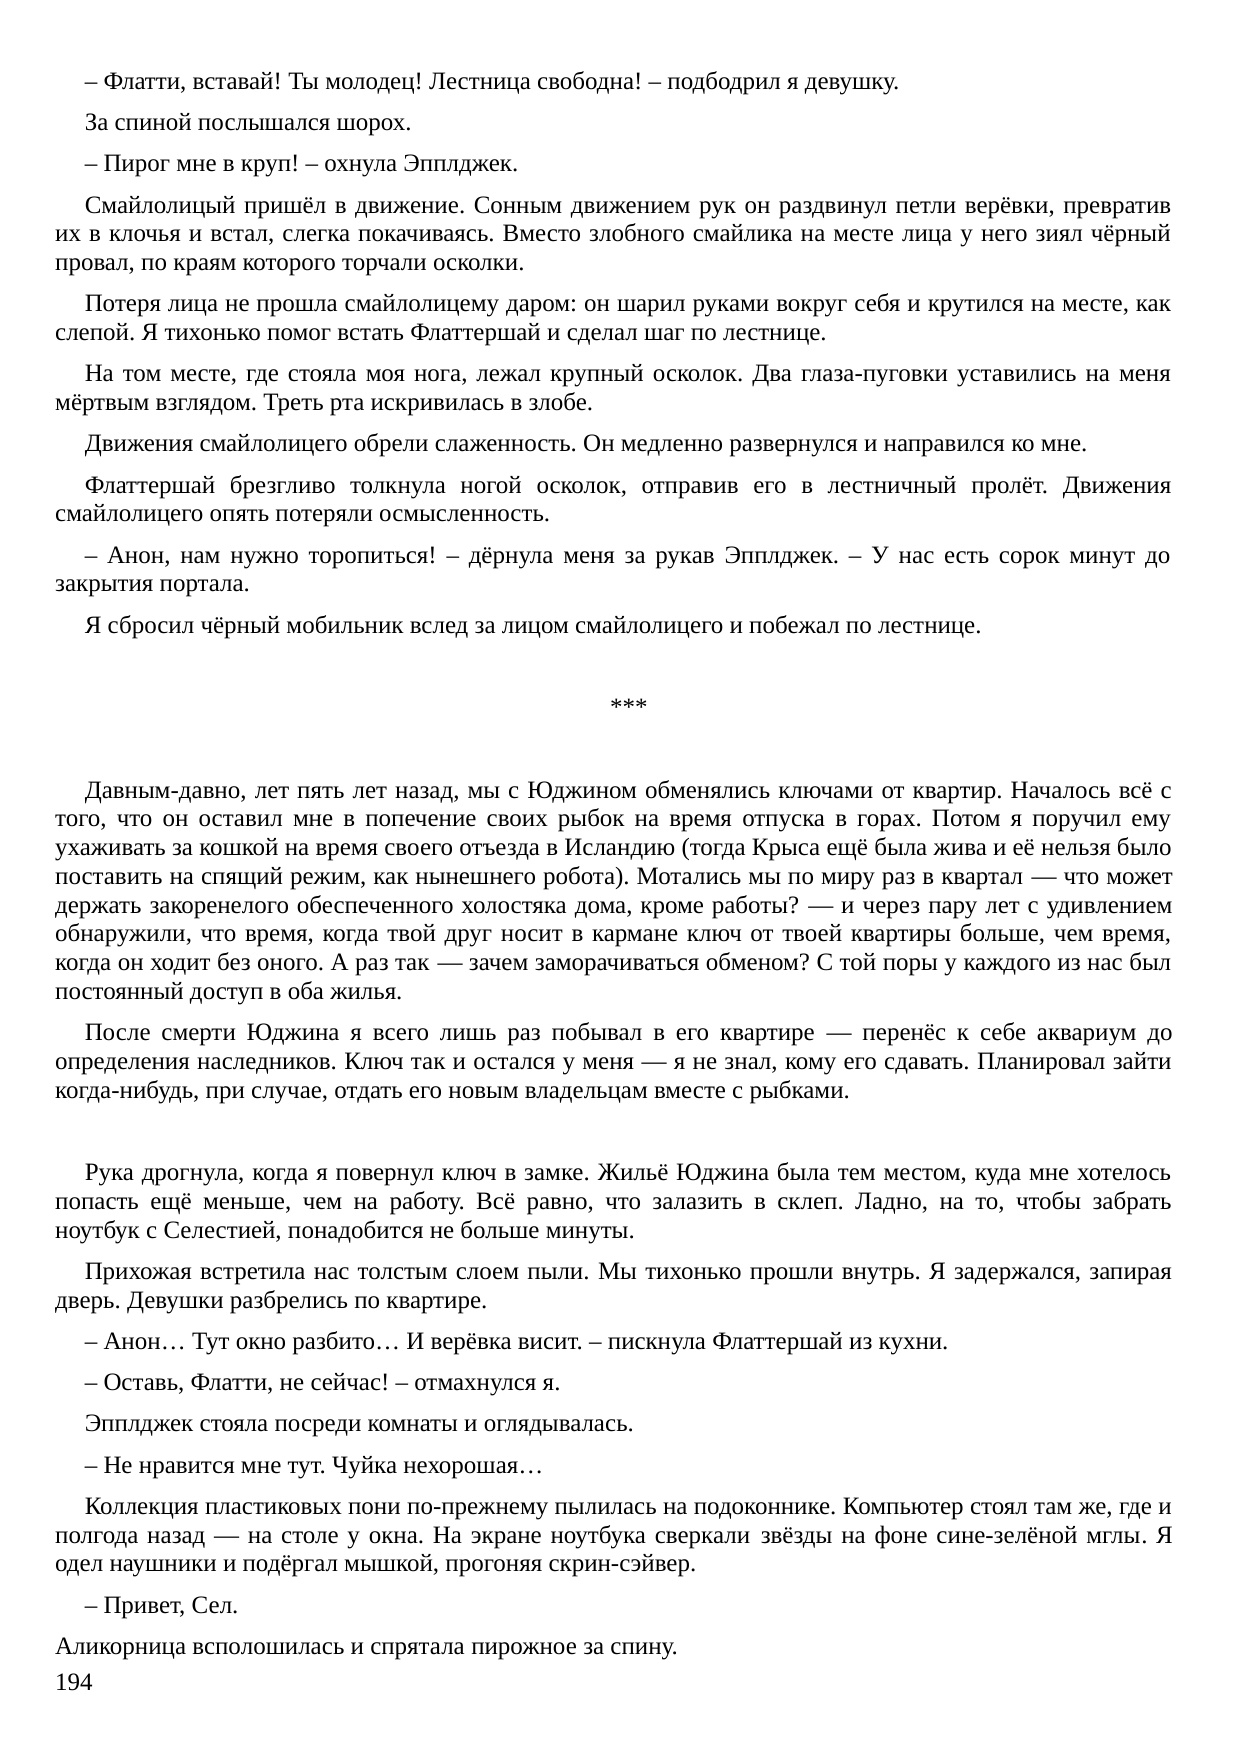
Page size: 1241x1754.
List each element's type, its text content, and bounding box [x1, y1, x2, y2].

text Смайлолицый пришёл в движение. Сонным движением рук он раздвинул петли верёвки, превратив их в клочья и встал, слегка покачиваясь. Вместо злобного смайлика на месте лица у него зиял чёрный провал, по краям которого торчали осколки. [55, 190, 1173, 276]
text Движения смайлолицего обрели слаженность. Он медленно развернулся и направился ко мне. [55, 428, 1173, 457]
text – Привет, Сел. [55, 1590, 1173, 1618]
text Прихожая встретила нас толстым слоем пыли. Мы тихонько прошли внутрь. Я задержался, запирая дверь. Девушки разбрелись по квартире. [55, 1256, 1173, 1313]
text – Анон… Тут окно разбито… И верёвка висит. – пискнула Флаттершай из кухни. [55, 1326, 1173, 1355]
text – Не нравится мне тут. Чуйка нехорошая… [55, 1450, 1173, 1478]
text За спиной послышался шорох. [55, 107, 1173, 136]
text Рука дрогнула, когда я повернул ключ в замке. Жильё Юджина была тем местом, куда мне хотелось попасть ещё меньше, чем на работу. Всё равно, что залазить в склеп. Ладно, на то, чтобы забрать ноутбук с Селестией, понадобится не больше минуты. [55, 1157, 1173, 1243]
text Эпплджек стояла посреди комнаты и оглядывалась. [55, 1408, 1173, 1437]
text – Флатти, вставай! Ты молодец! Лестница свободна! – подбодрил я девушку. [55, 66, 1173, 95]
text На том месте, где стояла моя нога, лежал крупный осколок. Два глаза-пуговки уставились на меня мёртвым взглядом. Треть рта искривилась в злобе. [55, 358, 1173, 416]
text – Пирог мне в круп! – охнула Эпплджек. [55, 148, 1173, 177]
text Аликорница всполошилась и спрятала пирожное за спину. [55, 1631, 1173, 1660]
text Давным-давно, лет пять лет назад, мы с Юджином обменялись ключами от квартир. Началось всё с того, что он оставил мне в попечение своих рыбок на время отпуска в горах. Потом я поручил ему ухаживать за кошкой на время своего отъезда в Исландию (тогда Крыса ещё была жива и её нельзя было поставить на спящий режим, как нынешнего робота). Мотались мы по миру раз в квартал — что может держать закоренелого обеспеченного холостяка дома, кроме работы? — и через пару лет с удивлением обнаружили, что время, когда твой друг носит в кармане ключ от твоей квартиры больше, чем время, когда он ходит без оного. А раз так — зачем заморачиваться обменом? С той поры у каждого из нас был постоянный доступ в оба жилья. [55, 775, 1173, 1005]
text Коллекция пластиковых пони по-прежнему пылилась на подоконнике. Компьютер стоял там же, где и полгода назад — на столе у окна. На экране ноутбука сверкали звёзды на фоне сине-зелёной мглы. Я одел наушники и подёргал мышкой, прогоняя скрин-сэйвер. [55, 1491, 1173, 1577]
text – Анон, нам нужно торопиться! – дёрнула меня за рукав Эпплджек. – У нас есть сорок минут до закрытия портала. [55, 540, 1173, 597]
text После смерти Юджина я всего лишь раз побывал в его квартире — перенёс к себе аквариум до определения наследников. Ключ так и остался у меня — я не знал, кому его сдавать. Планировал зайти когда-нибудь, при случае, отдать его новым владельцам вместе с рыбками. [55, 1017, 1173, 1103]
text *** [55, 692, 1173, 721]
text Я сбросил чёрный мобильник вслед за лицом смайлолицего и побежал по лестнице. [55, 610, 1173, 638]
text Потеря лица не прошла смайлолицему даром: он шарил руками вокруг себя и крутился на месте, как слепой. Я тихонько помог встать Флаттершай и сделал шаг по лестнице. [55, 288, 1173, 346]
text Флаттершай брезгливо толкнула ногой осколок, отправив его в лестничный пролёт. Движения смайлолицего опять потеряли осмысленность. [55, 470, 1173, 527]
text – Оставь, Флатти, не сейчас! – отмахнулся я. [55, 1367, 1173, 1396]
